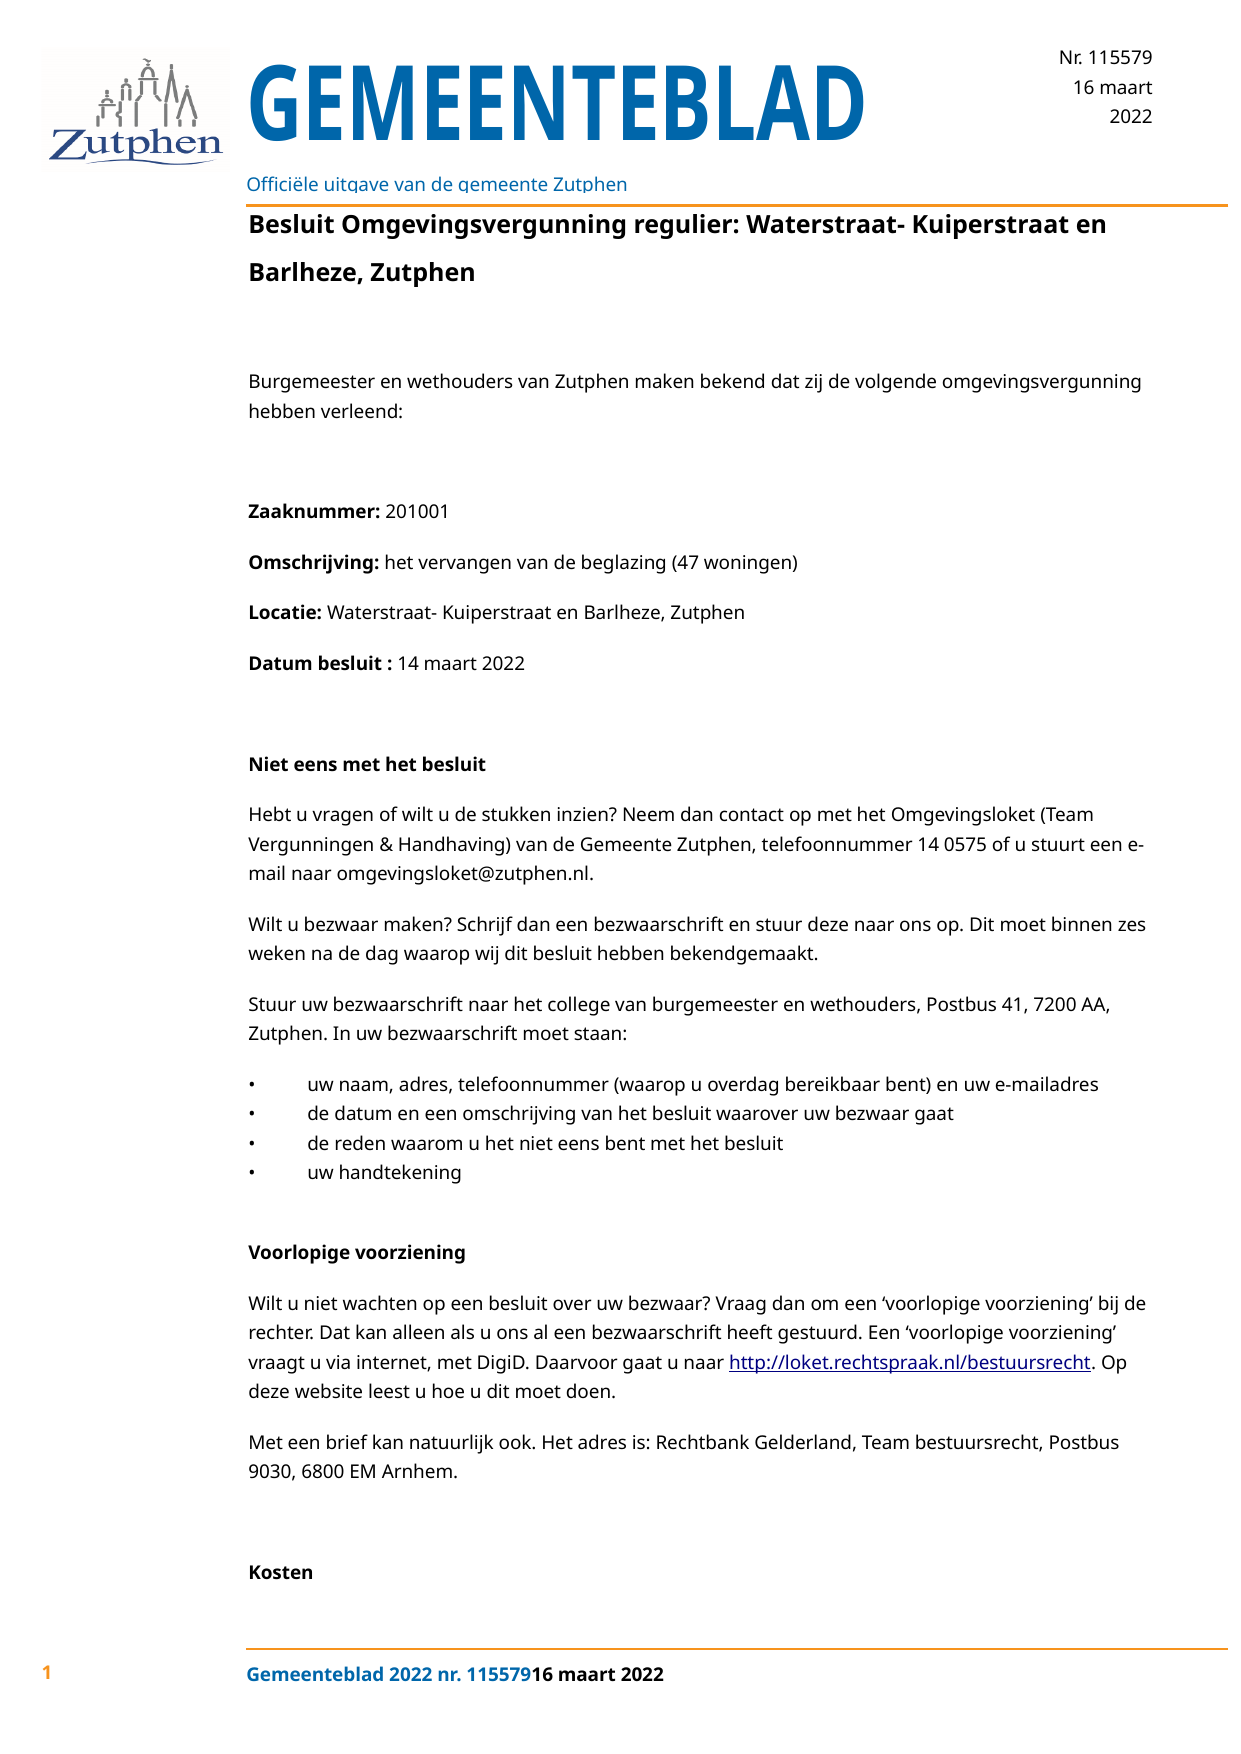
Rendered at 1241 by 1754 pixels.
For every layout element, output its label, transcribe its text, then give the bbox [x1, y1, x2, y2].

picture [41, 47, 231, 172]
text Hebt u vragen of wilt u de stukken inzien? Neem dan contact op met het Omgevingsloket (Team Vergunningen & Handhaving) van de Gemeente Zutphen, telefoonnummer 14 0575 of u stuurt een e-mail naar omgevingsloket@zutphen.nl. [248, 801, 1152, 886]
text Voorlopige voorziening [248, 1239, 1152, 1265]
list uw naam, adres, telefoonnummer (waarop u overdag bereikbaar bent) en uw e-mailadres [248, 1071, 1152, 1097]
text Locatie: Waterstraat- Kuiperstraat en Barlheze, Zutphen [248, 599, 1152, 625]
text Besluit Omgevingsvergunning regulier: Waterstraat- Kuiperstraat en Barlheze, Zutphen [248, 207, 1152, 288]
text Wilt u niet wachten op een besluit over uw bezwaar? Vraag dan om een ‘voorlopige voorziening’ bij de rechter. Dat kan alleen als u ons al een bezwaarschrift heeft gestuurd. Een ‘voorlopige voorziening’ vraagt u via internet, met DigiD. Daarvoor gaat u naar http://loket.rechtspraak.nl/bestuursrecht. Op deze website leest u hoe u dit moet doen. [248, 1290, 1152, 1404]
list de datum en een omschrijving van het besluit waarover uw bezwaar gaat [248, 1100, 1152, 1126]
text Stuur uw bezwaarschrift naar het college van burgemeester en wethouders, Postbus 41, 7200 AA, Zutphen. In uw bezwaarschrift moet staan: [248, 991, 1152, 1046]
text Niet eens met het besluit [248, 751, 1152, 777]
text Zaaknummer: 201001 [248, 499, 1152, 524]
list uw handtekening [248, 1159, 1152, 1185]
text Datum besluit : 14 maart 2022 [248, 650, 1152, 676]
list de reden waarom u het niet eens bent met het besluit [248, 1130, 1152, 1156]
text Met een brief kan natuurlijk ook. Het adres is: Rechtbank Gelderland, Team bestuursrecht, Postbus 9030, 6800 EM Arnhem. [248, 1429, 1152, 1484]
text Omschrijving: het vervangen van de beglazing (47 woningen) [248, 549, 1152, 575]
text Wilt u bezwaar maken? Schrijf dan een bezwaarschrift en stuur deze naar ons op. Dit moet binnen zes weken na de dag waarop wij dit besluit hebben bekendgemaakt. [248, 911, 1152, 966]
text Burgemeester en wethouders van Zutphen maken bekend dat zij de volgende omgevingsvergunning hebben verleend: [248, 368, 1152, 424]
text Kosten [248, 1559, 1152, 1585]
